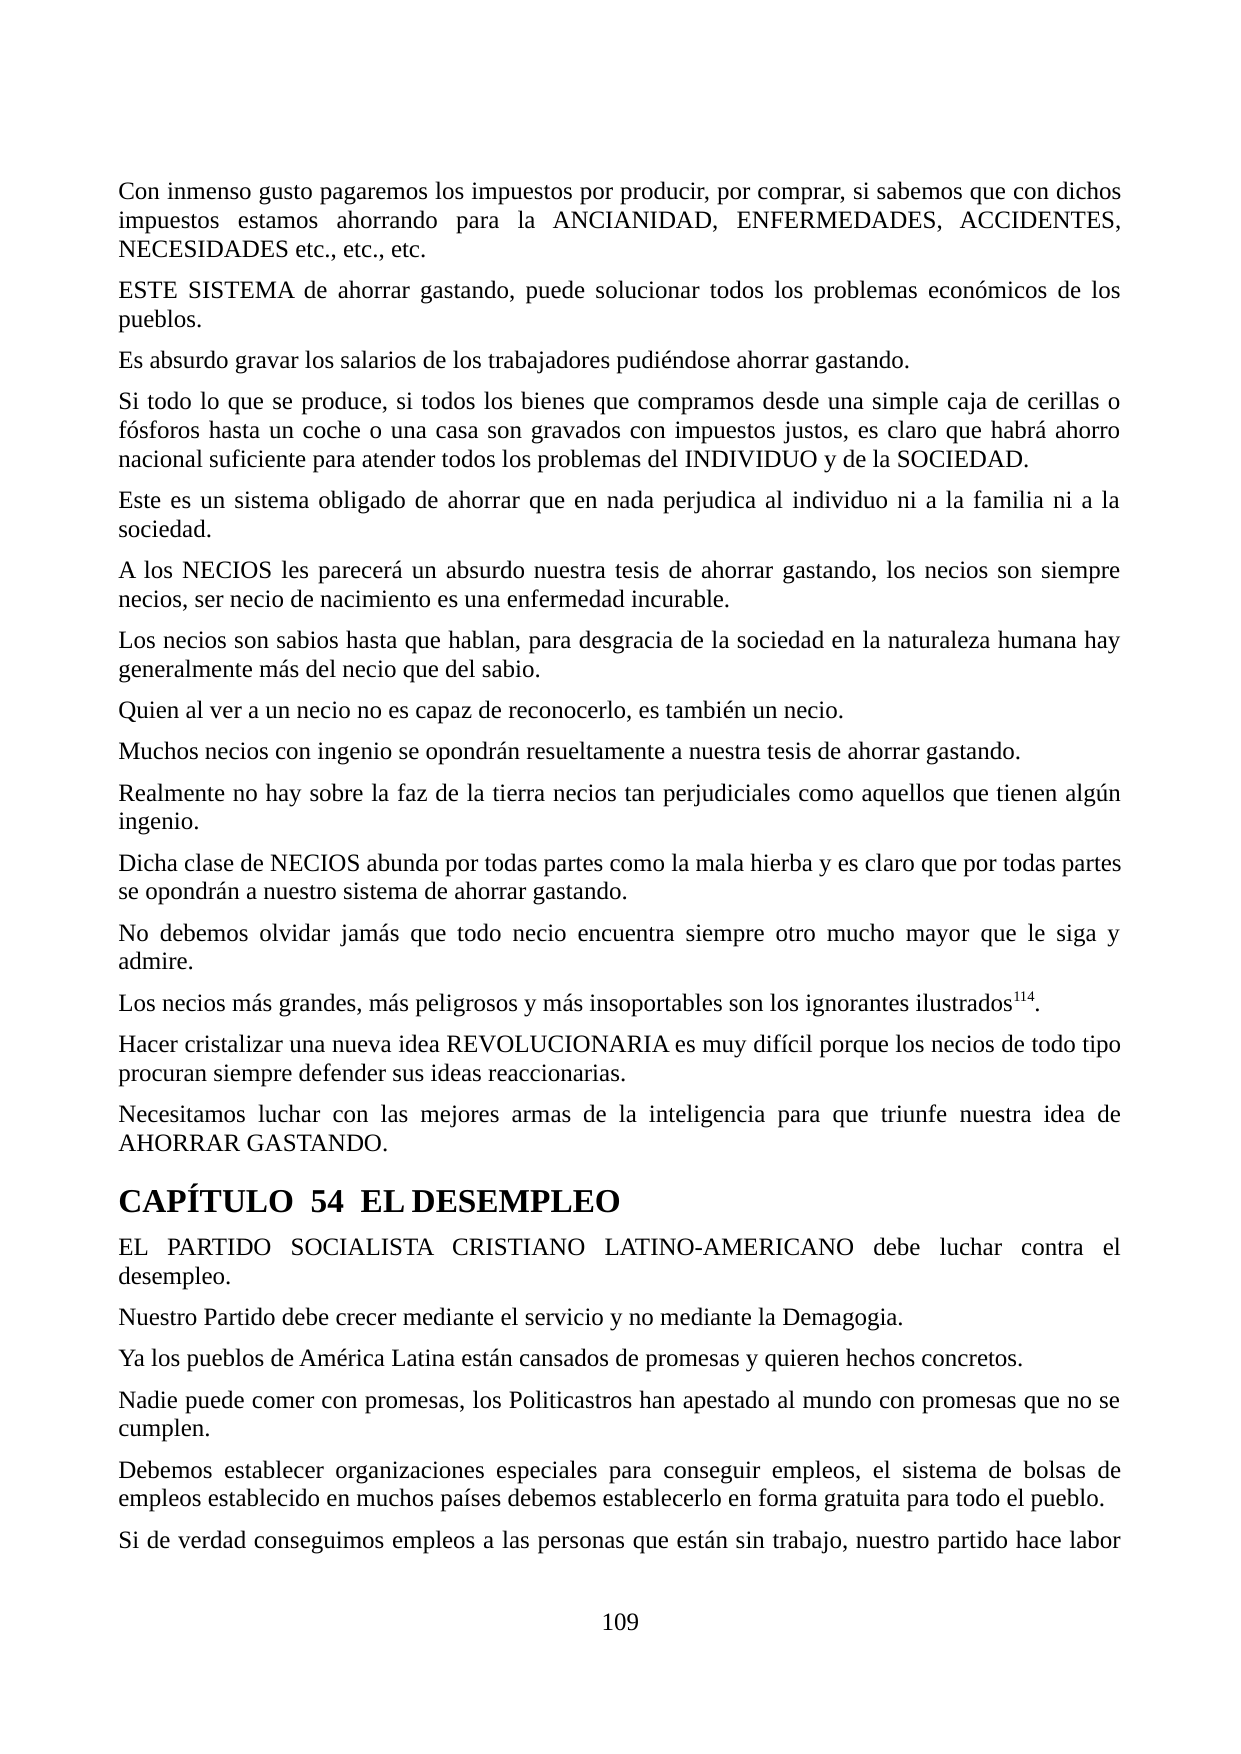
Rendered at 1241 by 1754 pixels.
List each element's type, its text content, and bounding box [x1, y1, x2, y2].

text Con inmenso gusto pagaremos los impuestos por producir, por comprar, si sabemos que con dichos impuestos estamos ahorrando para la ANCIANIDAD, ENFERMEDADES, ACCIDENTES, NECESIDADES etc., etc., etc. [118, 176, 1122, 263]
text EL PARTIDO SOCIALISTA CRISTIANO LATINO-AMERICANO debe luchar contra el desempleo. [118, 1232, 1122, 1290]
text Dicha clase de NECIOS abunda por todas partes como la mala hierba y es claro que por todas partes se opondrán a nuestro sistema de ahorrar gastando. [118, 848, 1122, 905]
text Este es un sistema obligado de ahorrar que en nada perjudica al individuo ni a la familia ni a la sociedad. [118, 485, 1122, 543]
text Debemos establecer organizaciones especiales para conseguir empleos, el sistema de bolsas de empleos establecido en muchos países debemos establecerlo en forma gratuita para todo el pueblo. [118, 1455, 1122, 1512]
text Realmente no hay sobre la faz de la tierra necios tan perjudiciales como aquellos que tienen algún ingenio. [118, 778, 1122, 835]
text A los NECIOS les parecerá un absurdo nuestra tesis de ahorrar gastando, los necios son siempre necios, ser necio de nacimiento es una enfermedad incurable. [118, 555, 1122, 613]
text No debemos olvidar jamás que todo necio encuentra siempre otro mucho mayor que le siga y admire. [118, 918, 1122, 975]
text Si de verdad conseguimos empleos a las personas que están sin trabajo, nuestro partido hace labor [118, 1525, 1122, 1553]
text Nadie puede comer con promesas, los Politicastros han apestado al mundo con promesas que no se cumplen. [118, 1385, 1122, 1442]
subtitle CAPÍTULO 54 EL DESEMPLEO [118, 1181, 1122, 1220]
text Muchos necios con ingenio se opondrán resueltamente a nuestra tesis de ahorrar gastando. [118, 736, 1122, 765]
text Quien al ver a un necio no es capaz de reconocerlo, es también un necio. [118, 695, 1122, 724]
text Nuestro Partido debe crecer mediante el servicio y no mediante la Demagogia. [118, 1302, 1122, 1331]
text Los necios más grandes, más peligrosos y más insoportables son los ignorantes ilustrados. [118, 988, 1122, 1016]
text Hacer cristalizar una nueva idea REVOLUCIONARIA es muy difícil porque los necios de todo tipo procuran siempre defender sus ideas reaccionarias. [118, 1029, 1122, 1086]
text Los necios son sabios hasta que hablan, para desgracia de la sociedad en la naturaleza humana hay generalmente más del necio que del sabio. [118, 625, 1122, 683]
text Si todo lo que se produce, si todos los bienes que compramos desde una simple caja de cerillas o fósforos hasta un coche o una casa son gravados con impuestos justos, es claro que habrá ahorro nacional suficiente para atender todos los problemas del INDIVIDUO y de la SOCIEDAD. [118, 386, 1122, 473]
text Necesitamos luchar con las mejores armas de la inteligencia para que triunfe nuestra idea de AHORRAR GASTANDO. [118, 1099, 1122, 1156]
text ESTE SISTEMA de ahorrar gastando, puede solucionar todos los problemas económicos de los pueblos. [118, 275, 1122, 333]
text Ya los pueblos de América Latina están cansados de promesas y quieren hechos concretos. [118, 1343, 1122, 1372]
text Es absurdo gravar los salarios de los trabajadores pudiéndose ahorrar gastando. [118, 345, 1122, 374]
